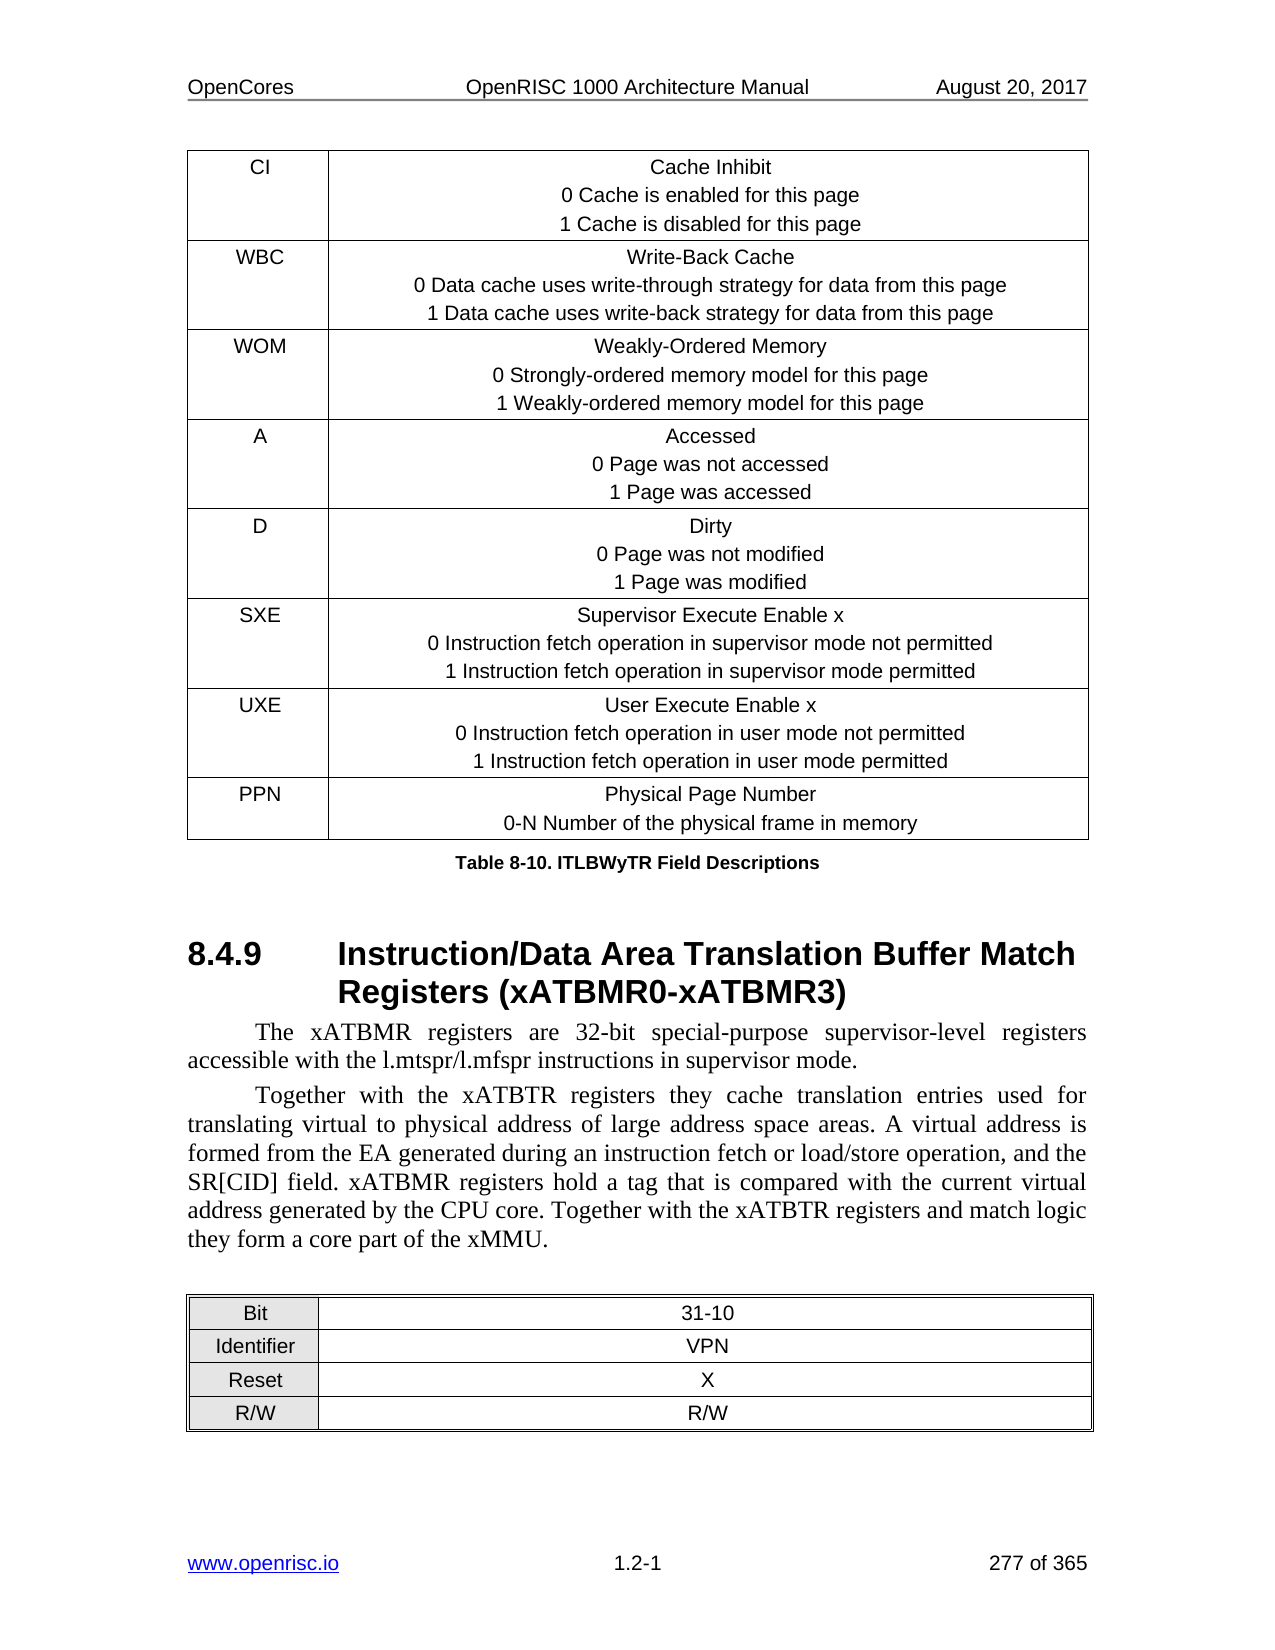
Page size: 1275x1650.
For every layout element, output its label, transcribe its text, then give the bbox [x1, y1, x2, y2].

table_cell CI [188, 151, 328, 239]
table_cell Dirty 0 Page was not modified 1 Page was modified [329, 509, 1088, 598]
table_cell VPN [319, 1330, 1091, 1362]
table_cell Weakly-Ordered Memory 0 Strongly-ordered memory model for this page 1 Weakly-ordered memory model for this page [329, 330, 1088, 419]
subtitle Instruction/Data Area Translation Buffer Match Registers (xATBMR0-xATBMR3) [187, 934, 1087, 1011]
table_cell X [319, 1363, 1091, 1396]
table_cell Identifier [190, 1330, 318, 1362]
table_cell User Execute Enable x 0 Instruction fetch operation in user mode not permitted 1 Instruction fetch operation in user mode permitted [329, 689, 1088, 777]
table_cell R/W [319, 1397, 1091, 1429]
table_header Bit [190, 1298, 318, 1329]
table_cell WOM [188, 330, 328, 419]
text Table 8-10. ITLBWyTR Field Descriptions [187, 852, 1087, 874]
text The xATBMR registers are 32-bit special-purpose supervisor-level registers accessible with the l.mtspr/l.mfspr instructions in supervisor mode. [187, 1017, 1087, 1074]
table_cell Physical Page Number 0-N Number of the physical frame in memory [329, 778, 1088, 838]
table_cell PPN [188, 778, 328, 838]
table_cell A [188, 420, 328, 508]
table_cell D [188, 509, 328, 598]
table_cell Write-Back Cache 0 Data cache uses write-through strategy for data from this page 1 Data cache uses write-back strategy for data from this page [329, 241, 1088, 329]
table_header 31-10 [319, 1298, 1091, 1329]
table_cell WBC [188, 241, 328, 329]
table_cell R/W [190, 1397, 318, 1429]
text Together with the xATBTR registers they cache translation entries used for translating virtual to physical address of large address space areas. A virtual address is formed from the EA generated during an instruction fetch or load/store operation, and the SR[CID] field. xATBMR registers hold a tag that is compared with the current virtual address generated by the CPU core. Together with the xATBTR registers and match logic they form a core part of the xMMU. [187, 1081, 1087, 1253]
table_cell SXE [188, 599, 328, 687]
table_cell Supervisor Execute Enable x 0 Instruction fetch operation in supervisor mode not permitted 1 Instruction fetch operation in supervisor mode permitted [329, 599, 1088, 687]
table_cell Cache Inhibit 0 Cache is enabled for this page 1 Cache is disabled for this page [329, 151, 1088, 239]
table_cell Reset [190, 1363, 318, 1396]
table_cell Accessed 0 Page was not accessed 1 Page was accessed [329, 420, 1088, 508]
table_cell UXE [188, 689, 328, 777]
